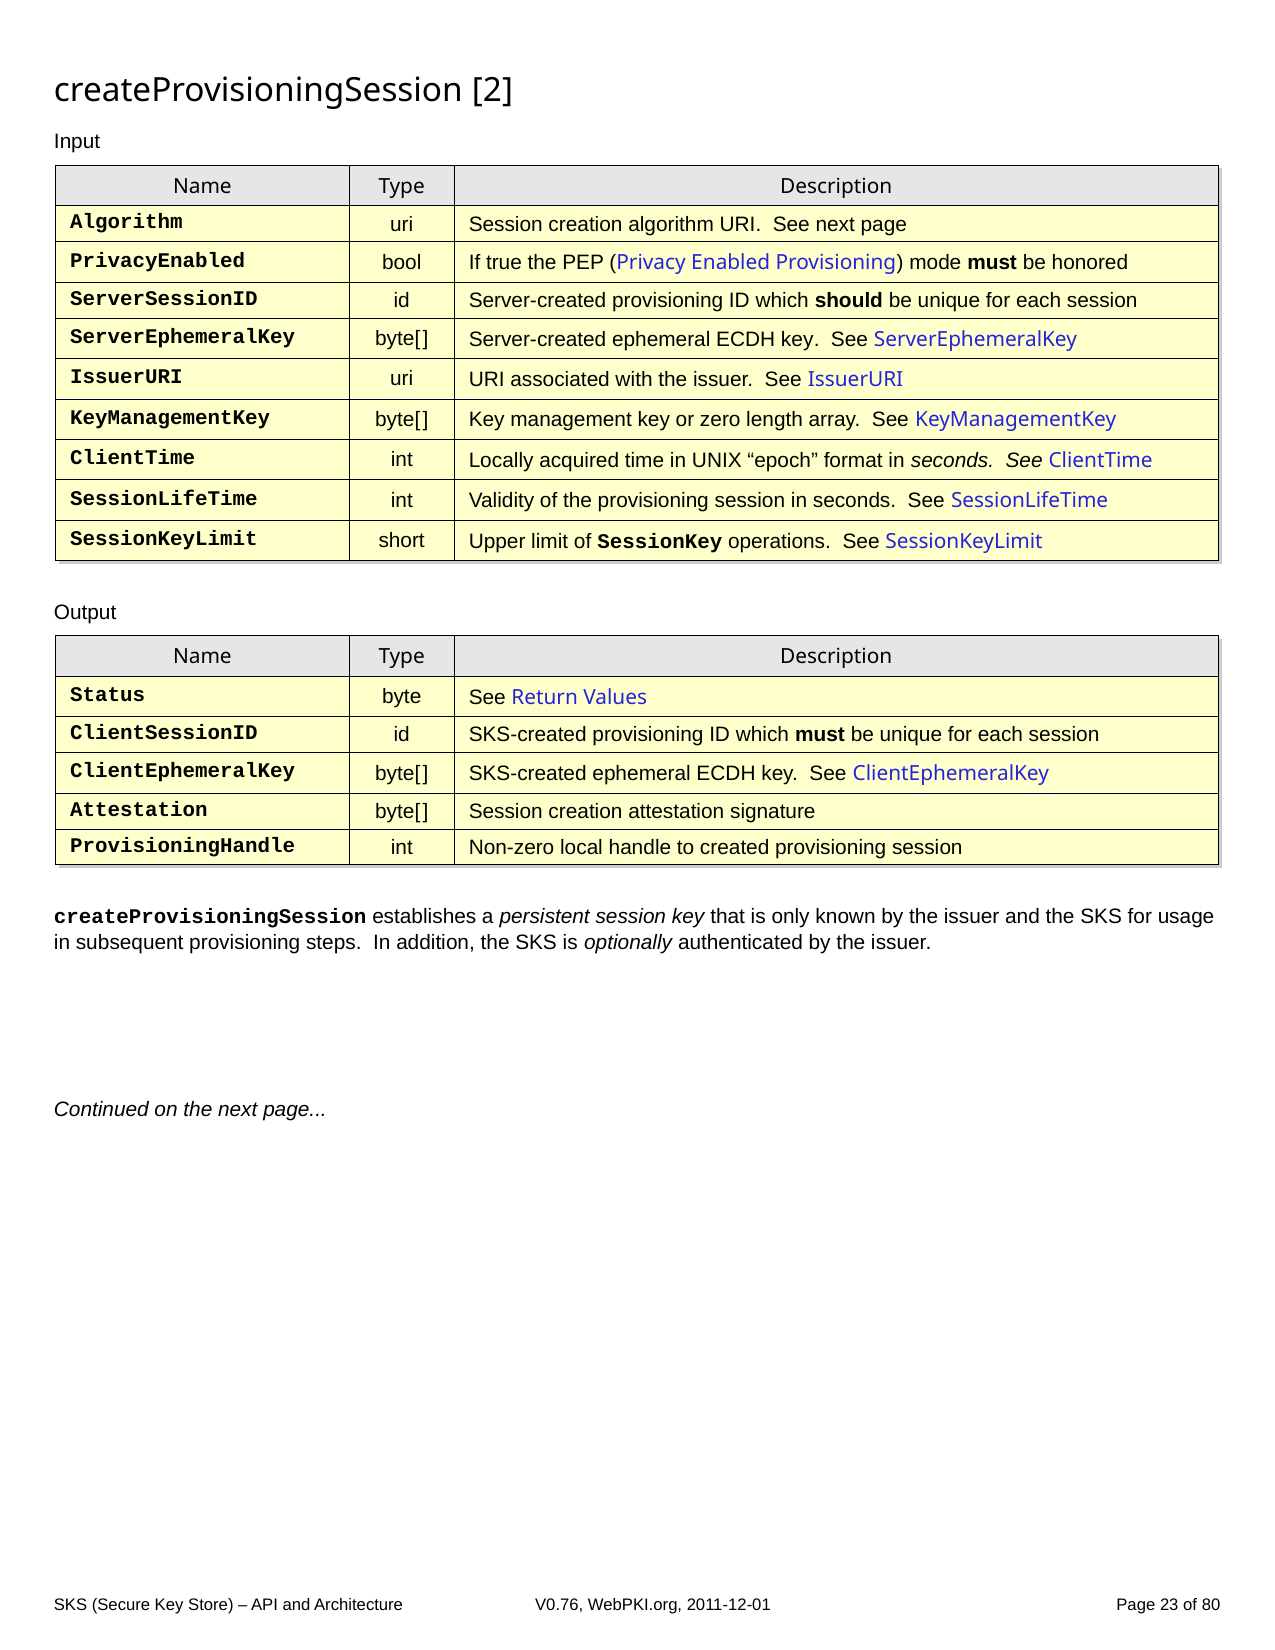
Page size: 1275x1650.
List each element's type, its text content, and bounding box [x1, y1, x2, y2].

table_cell SessionLifeTime [56, 480, 349, 520]
table_cell int [350, 830, 454, 864]
table_header Name [56, 166, 349, 205]
table_cell ServerSessionID [56, 283, 349, 318]
table_cell Non-zero local handle to created provisioning session [455, 830, 1218, 864]
text Input [54, 129, 1221, 153]
table_header Name [56, 636, 349, 676]
table_cell Locally acquired time in UNIX “epoch” format in seconds. See ClientTime [455, 440, 1218, 479]
table_cell Upper limit of SessionKey operations. See SessionKeyLimit [455, 521, 1218, 560]
table_cell SKS-created ephemeral ECDH key. See ClientEphemeralKey [455, 753, 1218, 792]
table_cell uri [350, 359, 454, 398]
table_cell SessionKeyLimit [56, 521, 349, 560]
table_cell byte[ ] [350, 319, 454, 358]
text Continued on the next page... [54, 1096, 1221, 1120]
table_cell IssuerURI [56, 359, 349, 398]
text createProvisioningSession establishes a persistent session key that is only known by the issuer and the SKS for usage in subsequent provisioning steps. In addition, the SKS is optionally authenticated by the issuer. [54, 904, 1221, 953]
table_cell Validity of the provisioning session in seconds. See SessionLifeTime [455, 480, 1218, 520]
table_cell Session creation algorithm URI. See next page [455, 206, 1218, 241]
table_cell Key management key or zero length array. See KeyManagementKey [455, 400, 1218, 439]
table_cell PrivacyEnabled [56, 242, 349, 282]
table_cell ClientEphemeralKey [56, 753, 349, 792]
table_cell Session creation attestation signature [455, 794, 1218, 828]
table_cell ProvisioningHandle [56, 830, 349, 864]
table_cell See Return Values [455, 677, 1218, 716]
table_cell Server-created ephemeral ECDH key. See ServerEphemeralKey [455, 319, 1218, 358]
table_cell byte[ ] [350, 400, 454, 439]
table_header Description [455, 636, 1218, 676]
table_cell int [350, 440, 454, 479]
table_cell Attestation [56, 794, 349, 828]
table_cell int [350, 480, 454, 520]
subtitle createProvisioningSession [2] [54, 66, 1221, 111]
table_cell KeyManagementKey [56, 400, 349, 439]
table_cell URI associated with the issuer. See IssuerURI [455, 359, 1218, 398]
table_cell Status [56, 677, 349, 716]
table_cell byte[ ] [350, 753, 454, 792]
table_cell byte [350, 677, 454, 716]
table_cell uri [350, 206, 454, 241]
table_cell short [350, 521, 454, 560]
table_header Type [350, 166, 454, 205]
table_cell ClientSessionID [56, 717, 349, 752]
table_cell ServerEphemeralKey [56, 319, 349, 358]
table_cell SKS-created provisioning ID which must be unique for each session [455, 717, 1218, 752]
text Output [54, 599, 1221, 623]
table_cell ClientTime [56, 440, 349, 479]
table_header Type [350, 636, 454, 676]
table_cell id [350, 717, 454, 752]
table_cell If true the PEP (Privacy Enabled Provisioning) mode must be honored [455, 242, 1218, 282]
table_cell Algorithm [56, 206, 349, 241]
table_cell byte[ ] [350, 794, 454, 828]
table_cell bool [350, 242, 454, 282]
table_cell Server-created provisioning ID which should be unique for each session [455, 283, 1218, 318]
table_cell id [350, 283, 454, 318]
table_header Description [455, 166, 1218, 205]
